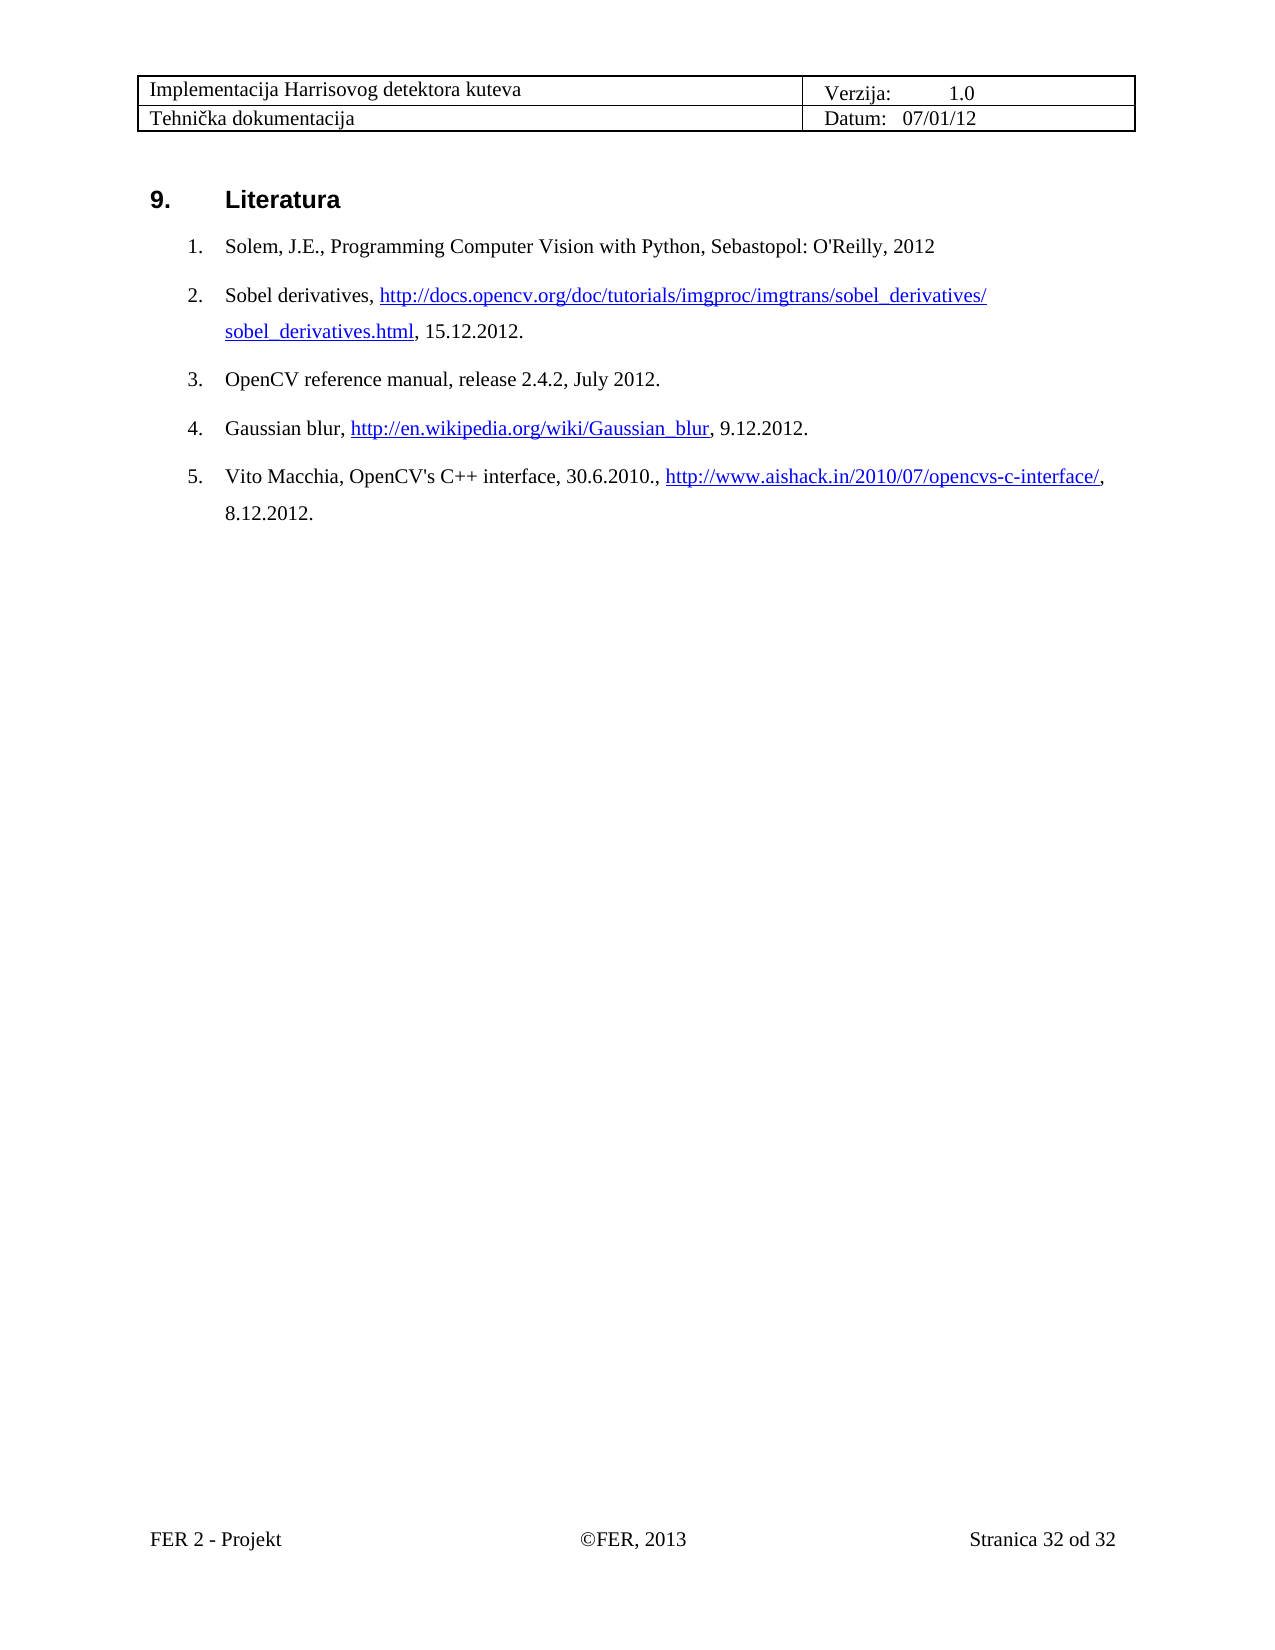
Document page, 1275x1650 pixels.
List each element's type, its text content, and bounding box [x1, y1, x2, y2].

list Vito Macchia, OpenCV's C++ interface, 30.6.2010., http://www.aishack.in/2010/07/opencvs-c-interface/, 8.12.2012. [187, 464, 1125, 524]
list OpenCV reference manual, release 2.4.2, July 2012. [187, 367, 1125, 391]
subtitle Literatura [150, 185, 1125, 213]
list Gaussian blur, http://en.wikipedia.org/wiki/Gaussian_blur, 9.12.2012. [187, 416, 1125, 440]
list Solem, J.E., Programming Computer Vision with Python, Sebastopol: O'Reilly, 2012 [187, 234, 1125, 258]
list Sobel derivatives, http://docs.opencv.org/doc/tutorials/imgproc/imgtrans/sobel_derivatives/sobel_derivatives.html, 15.12.2012. [187, 283, 1125, 343]
